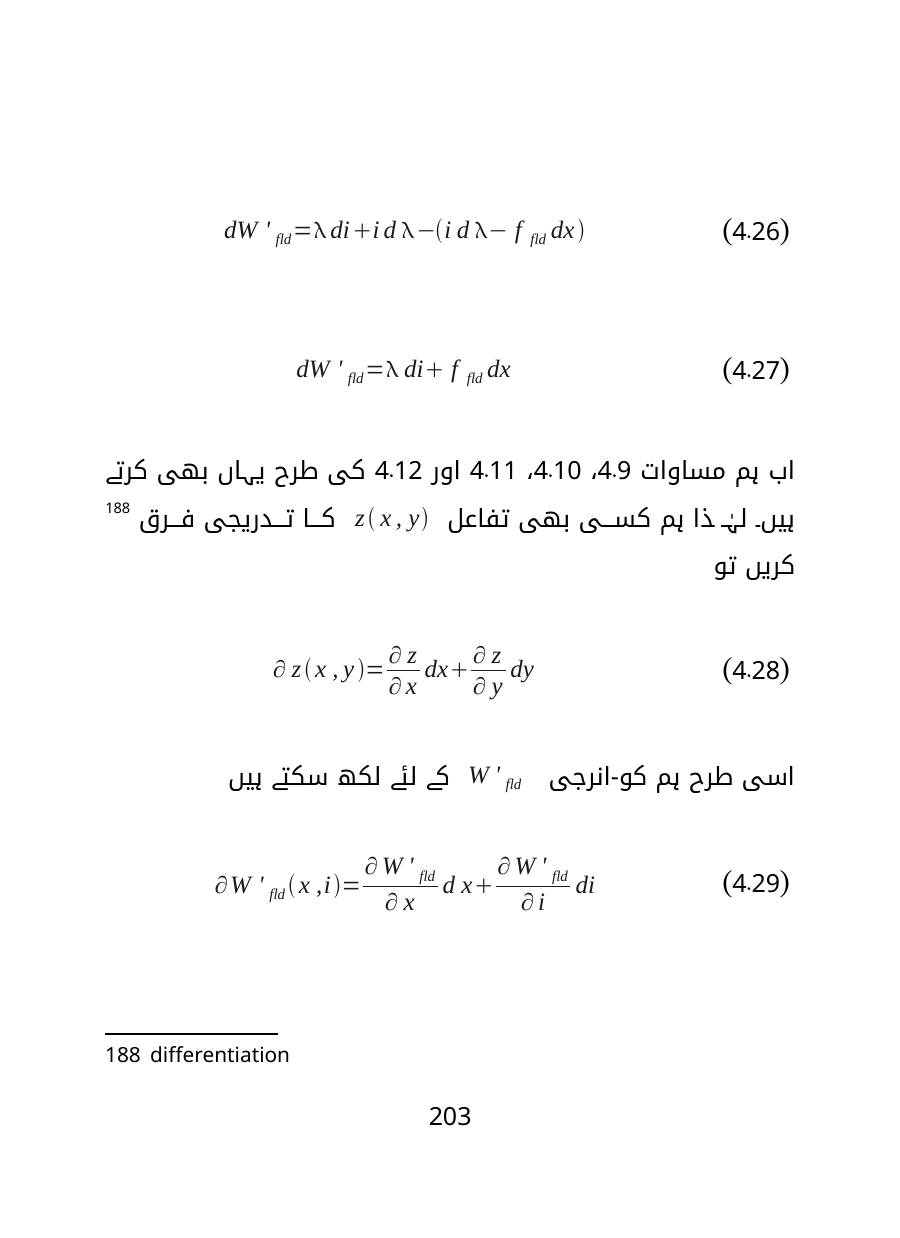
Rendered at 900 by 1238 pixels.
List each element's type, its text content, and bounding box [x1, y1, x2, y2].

text اب ہم مساوات 4.9، 4.10، 4.11 اور 4.12 کی طرح یہاں بھی کرتے ہیں۔ لہٰذا ہم کسی بھی تفاعلکا تدریجی فرق کریں تو [105, 447, 795, 590]
table_header (4.26) [695, 203, 795, 274]
text اسی طرح ہم کو-انرجی کے لئے لکھ سکتے ہیں [105, 753, 795, 801]
table_header [105, 203, 695, 274]
table_header (4.29) [695, 847, 795, 934]
table_header [105, 636, 692, 719]
table_header (4.27) [694, 342, 795, 413]
table_header [105, 342, 694, 413]
table_header [105, 847, 695, 934]
text differentiation [105, 1040, 795, 1068]
table_header (4.28) [693, 636, 795, 719]
